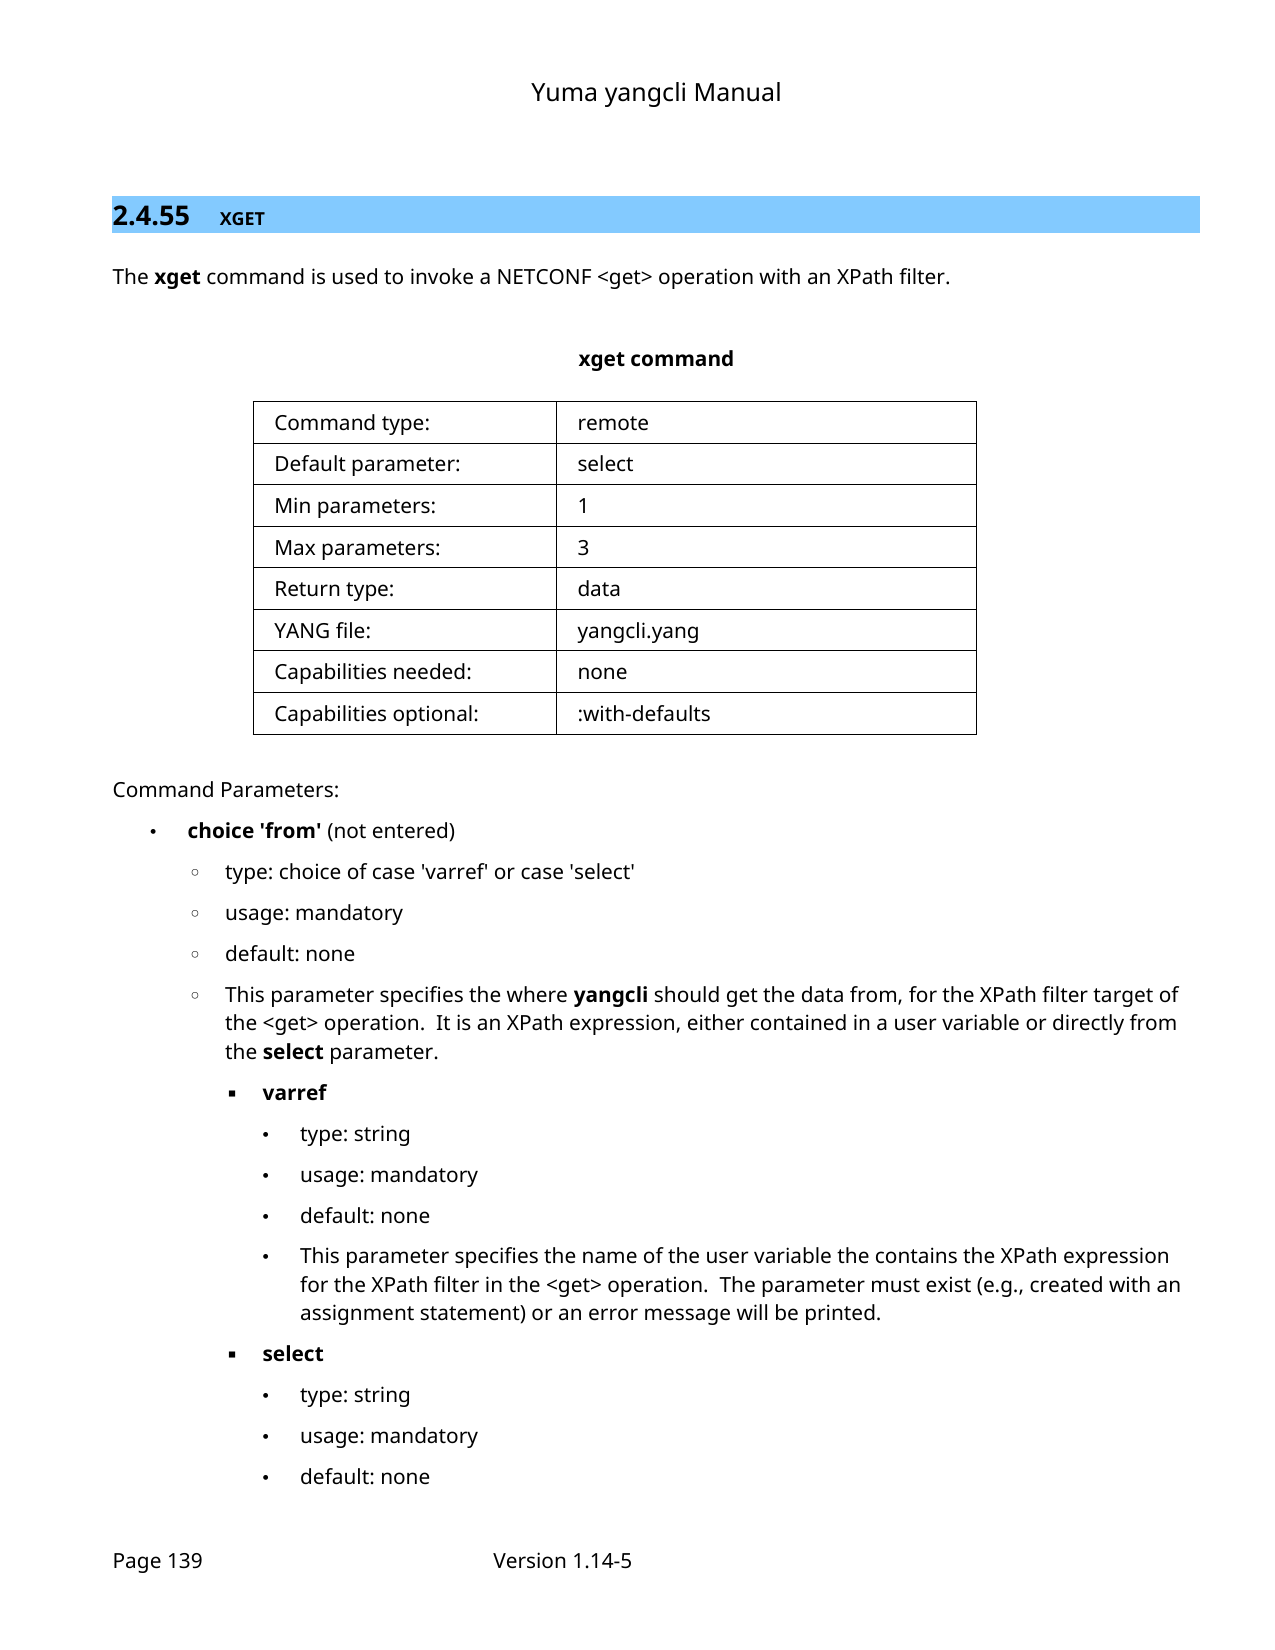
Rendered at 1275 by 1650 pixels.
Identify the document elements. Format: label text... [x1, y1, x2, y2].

list default: none [262, 1462, 1200, 1491]
list This parameter specifies the name of the user variable the contains the XPath expression for the XPath filter in the <get> operation. The parameter must exist (e.g., created with an assignment statement) or an error message will be printed. [262, 1242, 1200, 1327]
table_cell Max parameters: [254, 527, 556, 567]
table_cell Return type: [254, 568, 556, 609]
subtitle xget command [127, 344, 1185, 372]
table_cell Min parameters: [254, 485, 556, 526]
table_header remote [557, 402, 976, 442]
list type: string [262, 1119, 1200, 1147]
table_cell Default parameter: [254, 444, 556, 484]
table_header Command type: [254, 402, 556, 442]
table_cell Capabilities needed: [254, 651, 556, 692]
table_cell none [557, 651, 976, 692]
table_cell :with-defaults [557, 693, 976, 733]
text Command Parameters: [112, 775, 1200, 804]
list default: none [262, 1201, 1200, 1229]
list type: string [262, 1380, 1200, 1409]
table_cell 3 [557, 527, 976, 567]
list usage: mandatory [262, 1160, 1200, 1188]
list type: choice of case 'varref' or case 'select' [187, 857, 1200, 886]
table_cell Capabilities optional: [254, 693, 556, 733]
table_cell data [557, 568, 976, 609]
list usage: mandatory [262, 1421, 1200, 1450]
list This parameter specifies the where yangcli should get the data from, for the XPath filter target of the <get> operation. It is an XPath expression, either contained in a user variable or directly from the select parameter. [187, 980, 1200, 1065]
list usage: mandatory [187, 898, 1200, 927]
list choice 'from' (not entered) [150, 816, 1200, 845]
list select [225, 1339, 1200, 1368]
subtitle xget [112, 196, 1200, 233]
table_cell 1 [557, 485, 976, 526]
text The xget command is used to invoke a NETCONF <get> operation with an XPath filter. [112, 262, 1200, 291]
list default: none [187, 939, 1200, 968]
table_cell yangcli.yang [557, 610, 976, 650]
table_cell YANG file: [254, 610, 556, 650]
table_cell select [557, 444, 976, 484]
list varref [225, 1078, 1200, 1106]
